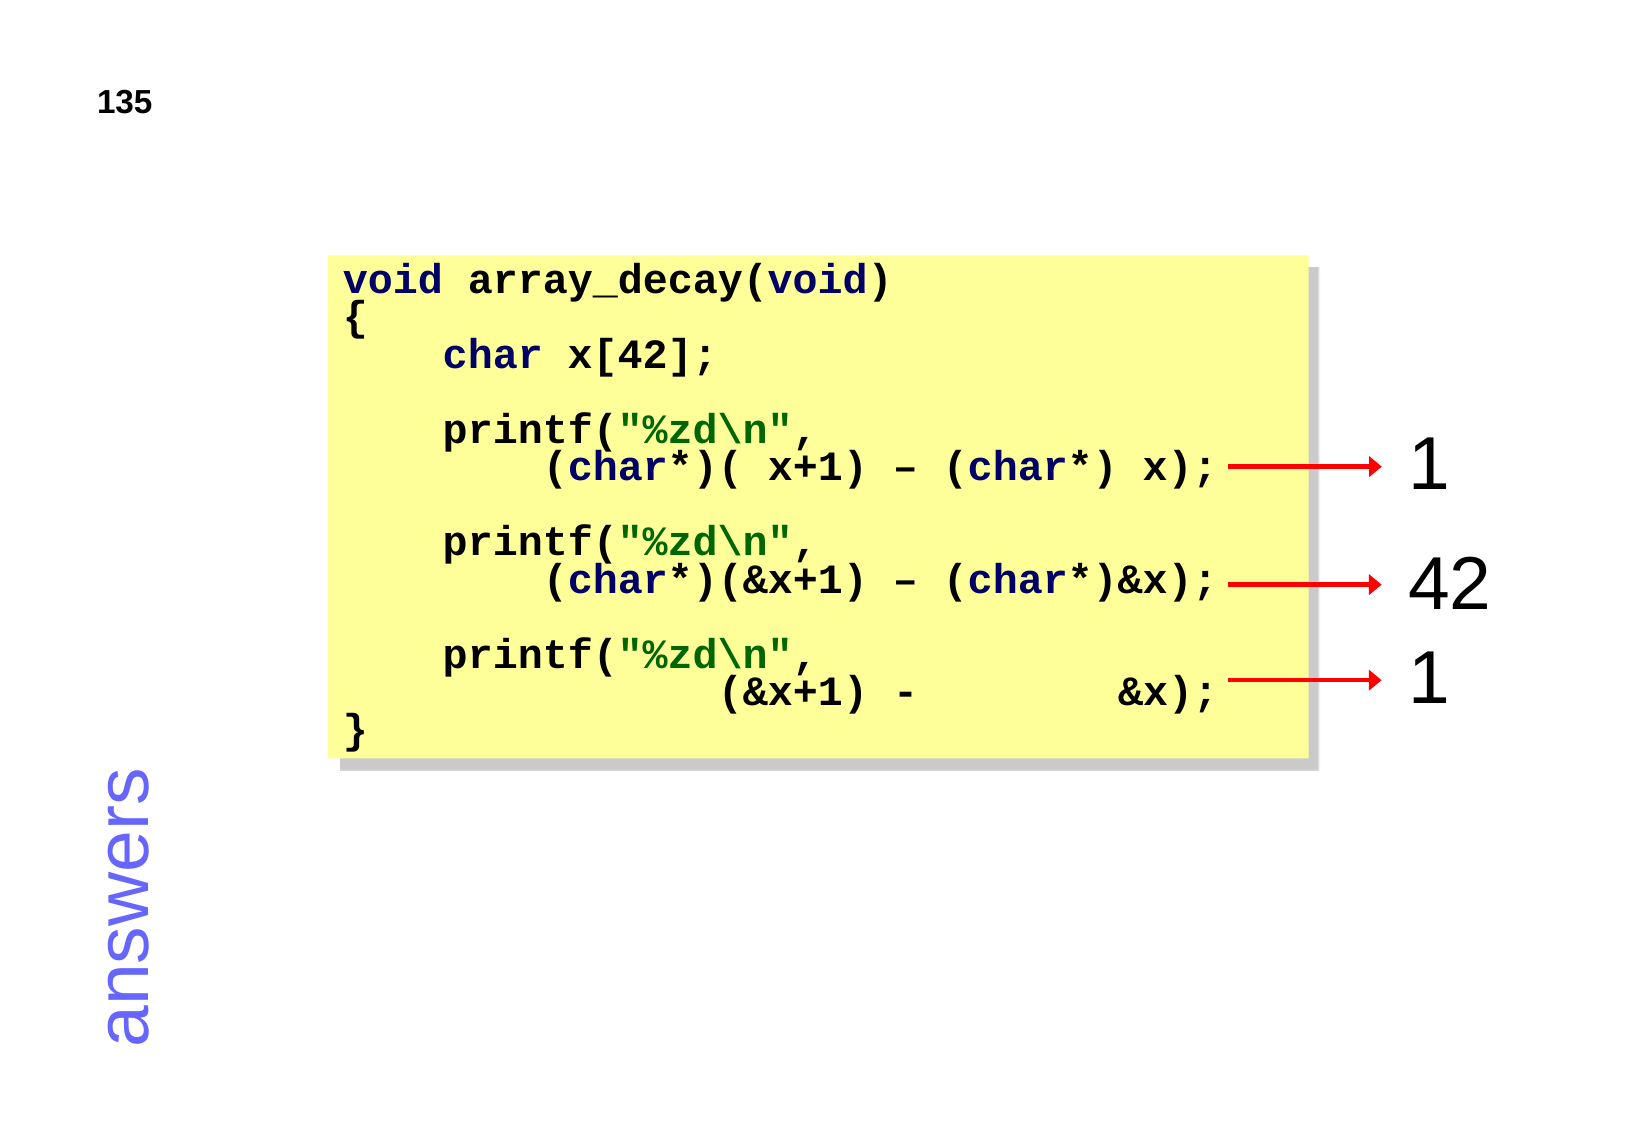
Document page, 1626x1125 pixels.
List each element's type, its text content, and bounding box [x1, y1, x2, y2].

text_box void array_decay(void) { char x[42]; printf("%zd\n", (char*)( x+1) – (char*) x); printf("%zd\n", (char*)(&x+1) – (char*)&x); printf("%zd\n", (&x+1) - &x); } [328, 255, 1309, 759]
text_box 42 [1393, 526, 1536, 633]
title answers [50, 187, 188, 1063]
text_box 1 [1393, 407, 1524, 513]
text_box 1 [1393, 620, 1524, 727]
